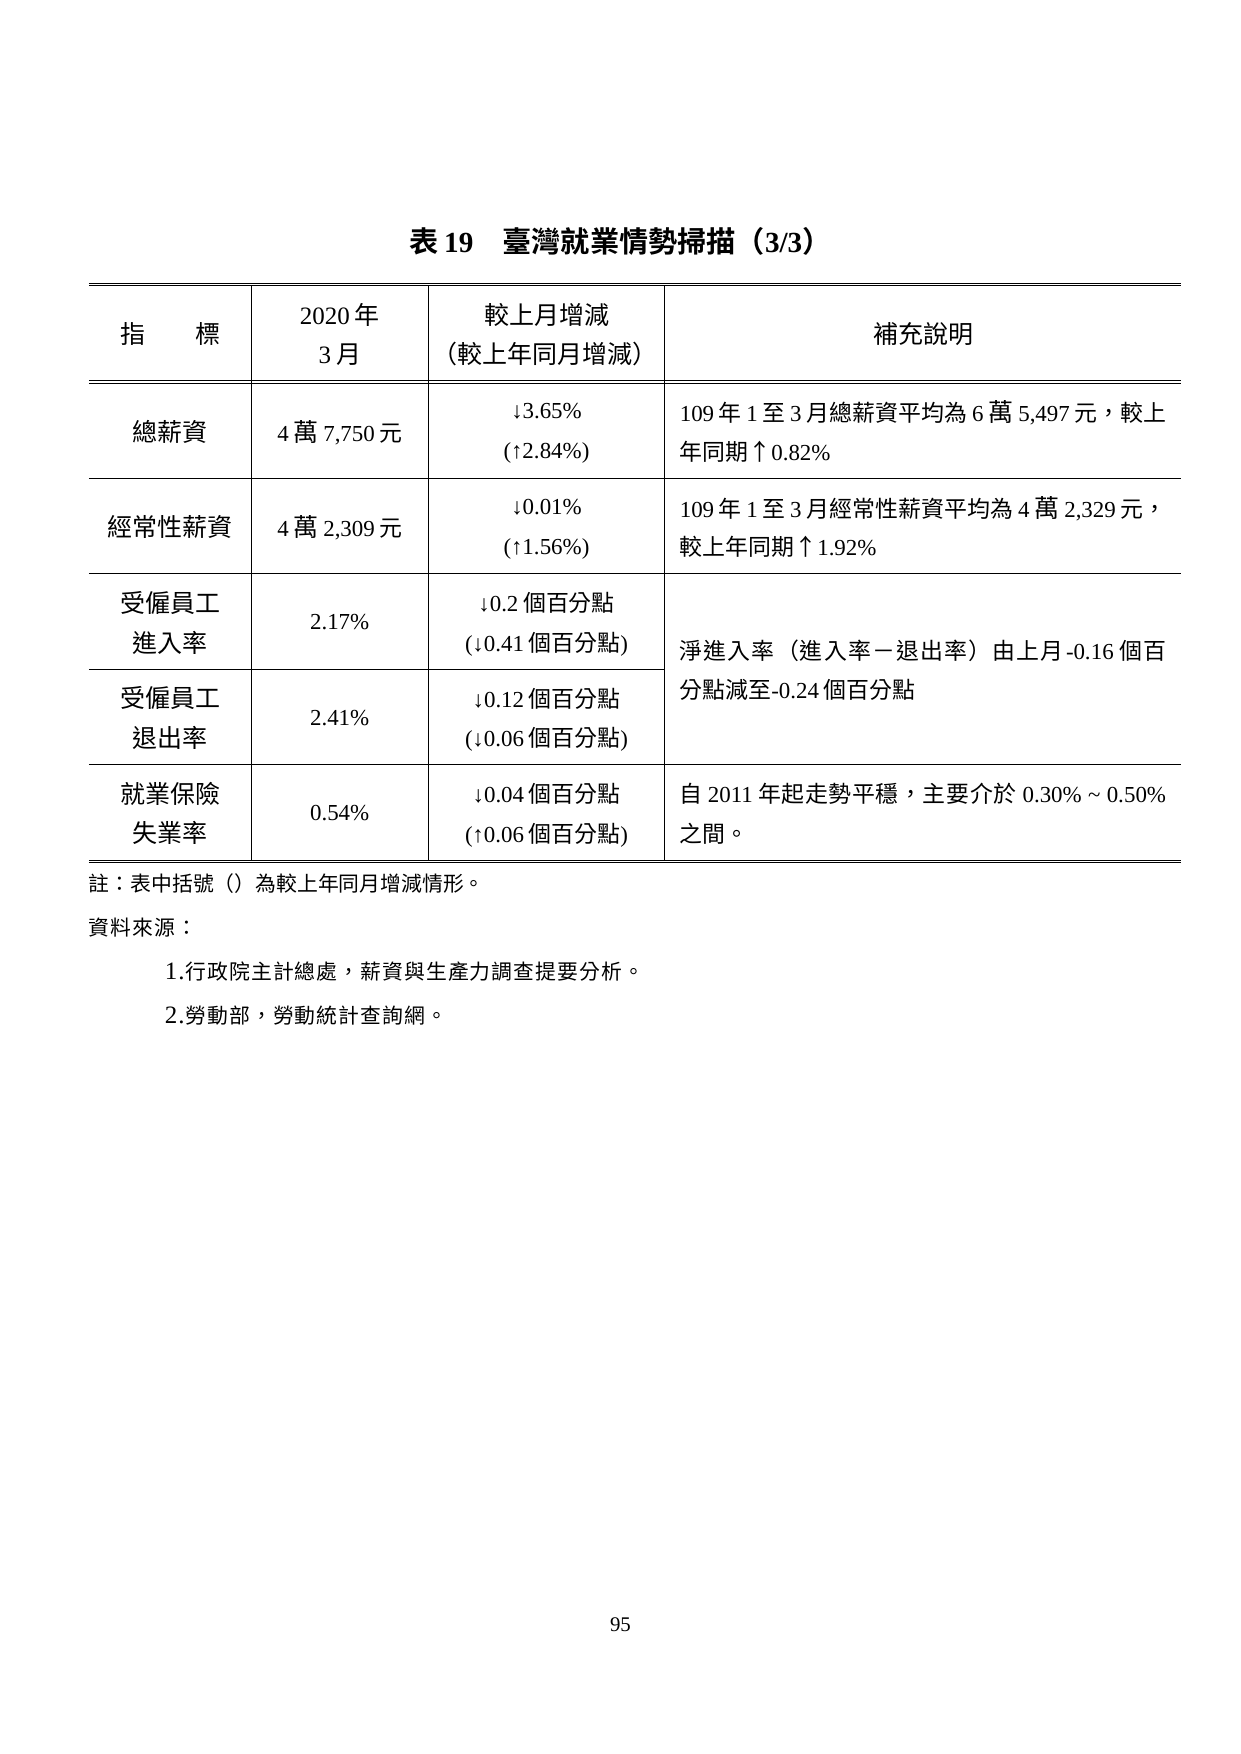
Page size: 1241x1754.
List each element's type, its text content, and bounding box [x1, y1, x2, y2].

table_cell ↓0.04個百分點 (↑0.06個百分點) [429, 765, 664, 859]
table_cell 受僱員工 進入率 [89, 574, 251, 669]
table_cell 109年1至3月經常性薪資平均為4萬2,329元，較上年同期↑1.92% [665, 479, 1181, 573]
table_header 較上月增減 （較上年同月增減） [429, 286, 664, 380]
table_cell ↓0.2個百分點 (↓0.41個百分點) [429, 574, 664, 669]
table_cell 0.54% [252, 765, 428, 859]
table_cell 總薪資 [89, 384, 251, 478]
table_cell 經常性薪資 [89, 479, 251, 573]
table_cell 淨進入率（進入率－退出率）由上月-0.16個百分點減至-0.24個百分點 [665, 574, 1181, 764]
text 1.行政院主計總處，薪資與生產力調查提要分析。 [164, 950, 1063, 990]
table_cell 4萬2,309元 [252, 479, 428, 573]
table_cell ↓0.01% (↑1.56%) [429, 479, 664, 573]
table_cell 自2011年起走勢平穩，主要介於0.30% ~ 0.50%之間。 [665, 765, 1181, 859]
table_cell 2.17% [252, 574, 428, 669]
table_cell ↓3.65% (↑2.84%) [429, 384, 664, 478]
table_cell 就業保險 失業率 [89, 765, 251, 859]
text 資料來源： [88, 906, 1063, 946]
table_cell 4萬7,750元 [252, 384, 428, 478]
table_header 補充說明 [665, 286, 1181, 380]
text 表19 臺灣就業情勢掃描（3/3） [177, 211, 1063, 263]
table_header 指 標 [89, 286, 251, 380]
table_cell ↓0.12個百分點 (↓0.06個百分點) [429, 670, 664, 764]
text 2.勞動部，勞動統計查詢網。 [164, 994, 1063, 1034]
table_header 2020年 3月 [252, 286, 428, 380]
table_cell 2.41% [252, 670, 428, 764]
table_cell 受僱員工 退出率 [89, 670, 251, 764]
table_cell 109年1至3月總薪資平均為6萬5,497元，較上年同期↑0.82% [665, 384, 1181, 478]
text 註：表中括號（）為較上年同月增減情形。 [89, 863, 1063, 902]
